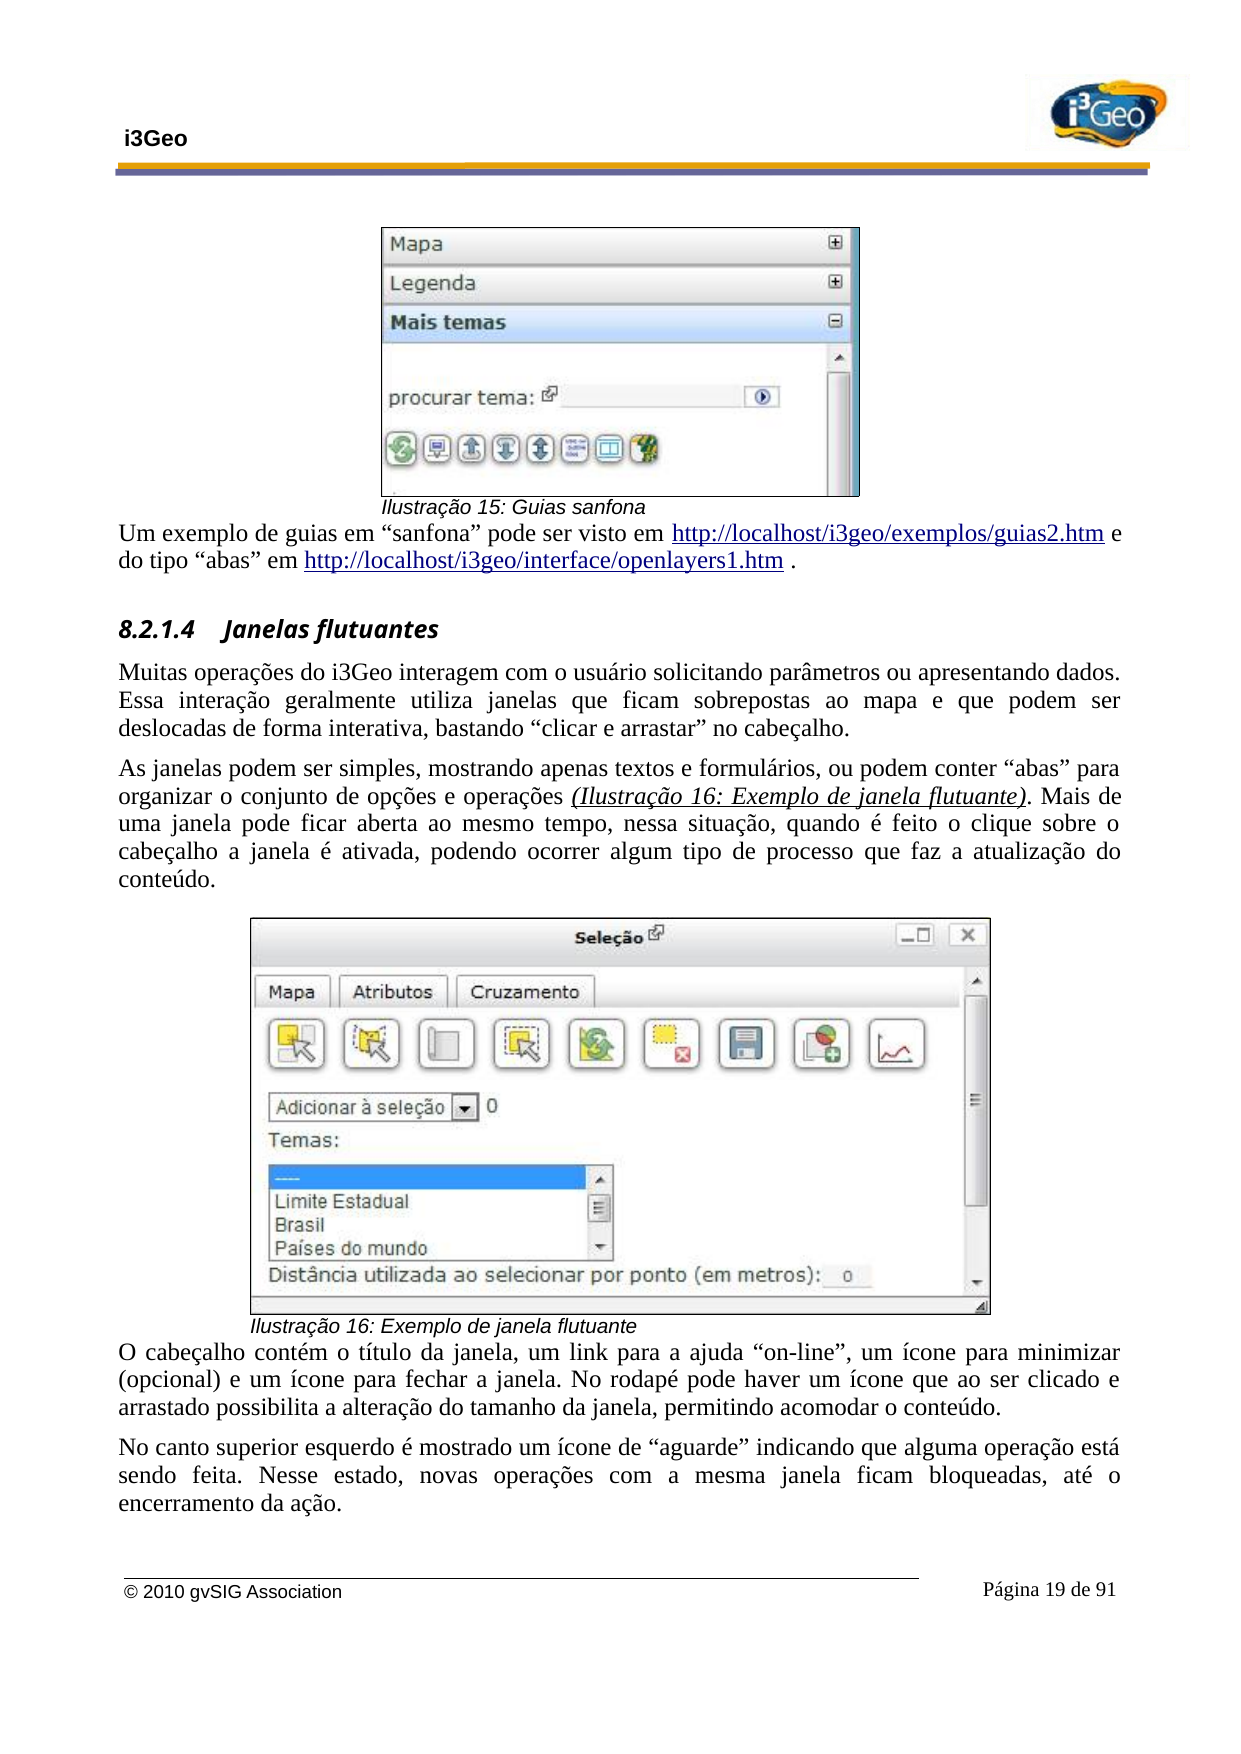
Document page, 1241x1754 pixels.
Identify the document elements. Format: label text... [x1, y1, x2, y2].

picture [382, 228, 859, 496]
text O cabeçalho contém o título da janela, um link para a ajuda “on-line”, um ícone para minimizar (opcional) e um ícone para fechar a janela. No rodapé pode haver um ícone que ao ser clicado e arrastado possibilita a alteração do tamanho da janela, permitindo acomodar o conteúdo. [118, 905, 1122, 1421]
text No canto superior esquerdo é mostrado um ícone de “aguarde” indicando que alguma operação está sendo feita. Nesse estado, novas operações com a mesma janela ficam bloqueadas, até o encerramento da ação. [118, 1433, 1122, 1516]
text Muitas operações do i3Geo interagem com o usuário solicitando parâmetros ou apresentando dados. Essa interação geralmente utiliza janelas que ficam sobrepostas ao mapa e que podem ser deslocadas de forma interativa, bastando “clicar e arrastar” no cabeçalho. [118, 658, 1122, 742]
text Ilustração 16: Exemplo de janela flutuante [250, 1315, 990, 1338]
text Um exemplo de guias em “sanfona” pode ser visto em http://localhost/i3geo/exemplos/guias2.htm e do tipo “abas” em http://localhost/i3geo/interface/openlayers1.htm . [118, 214, 1122, 574]
picture [251, 919, 990, 1314]
text As janelas podem ser simples, mostrando apenas textos e formulários, ou podem conter “abas” para organizar o conjunto de opções e operações (Ilustração 16: Exemplo de janela flutuante). Mais de uma janela pode ficar aberta ao mesmo tempo, nessa situação, quando é feito o clique sobre o cabeçalho a janela é ativada, podendo ocorrer algum tipo de processo que faz a atualização do conteúdo. [118, 754, 1122, 893]
subtitle Janelas flutuantes [118, 612, 1122, 646]
picture [1025, 74, 1191, 151]
text Ilustração 15: Guias sanfona [381, 497, 859, 519]
